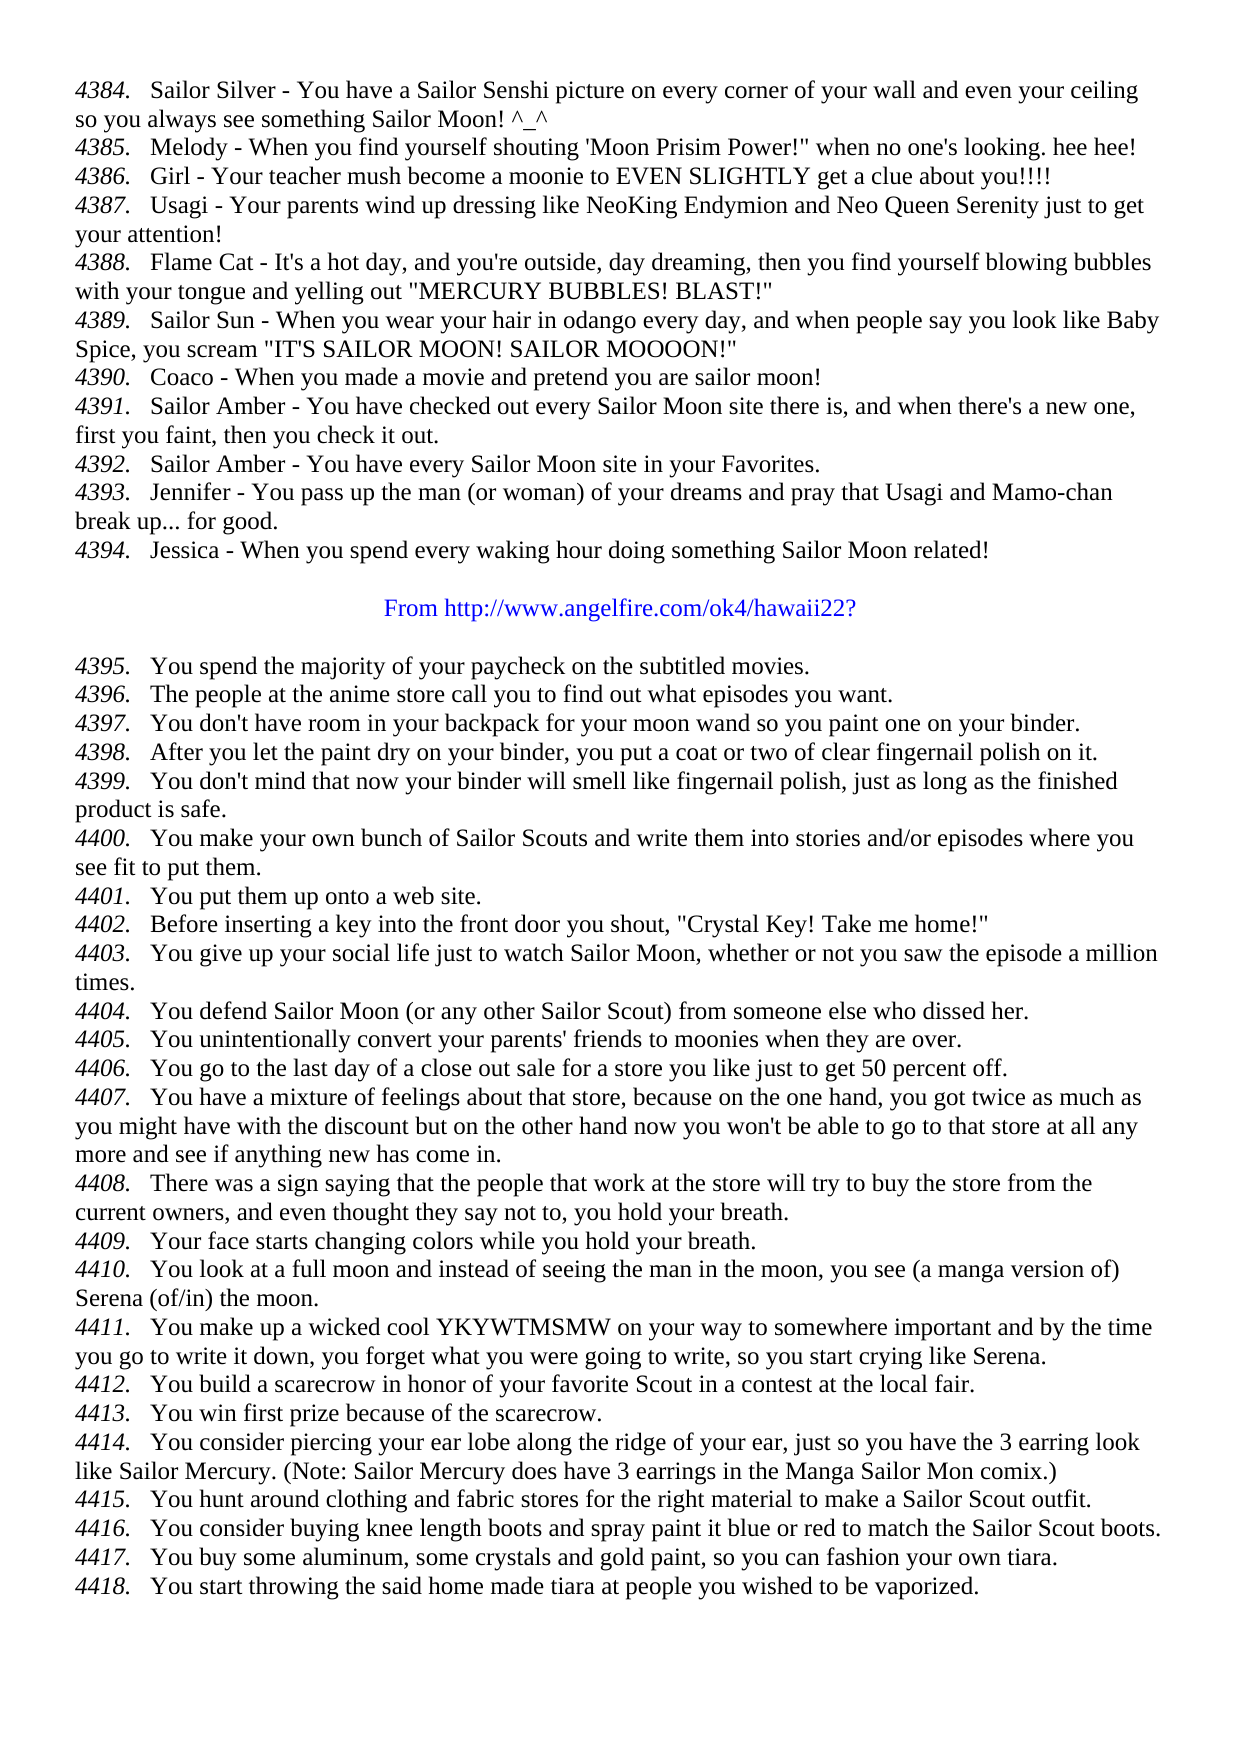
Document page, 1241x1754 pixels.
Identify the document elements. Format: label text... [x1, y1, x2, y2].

list You hunt around clothing and fabric stores for the right material to make a Sailor Scout outfit. [75, 1484, 1165, 1513]
list Jennifer - You pass up the man (or woman) of your dreams and pray that Usagi and Mamo-chan break up... for good. [75, 477, 1165, 535]
list Sailor Sun - When you wear your hair in odango every day, and when people say you look like Baby Spice, you scream "IT'S SAILOR MOON! SAILOR MOOOON!" [75, 305, 1165, 362]
list You don't mind that now your binder will smell like fingernail polish, just as long as the finished product is safe. [75, 766, 1165, 823]
list You make up a wicked cool YKYWTMSMW on your way to somewhere important and by the time you go to write it down, you forget what you were going to write, so you start crying like Serena. [75, 1312, 1165, 1369]
list You buy some aluminum, some crystals and gold paint, so you can fashion your own tiara. [75, 1542, 1165, 1571]
list Before inserting a key into the front door you shout, "Crystal Key! Take me home!" [75, 909, 1165, 938]
list Coaco - When you made a movie and pretend you are sailor moon! [75, 362, 1165, 391]
list You build a scarecrow in honor of your favorite Scout in a contest at the local fair. [75, 1369, 1165, 1398]
list Flame Cat - It's a hot day, and you're outside, day dreaming, then you find yourself blowing bubbles with your tongue and yelling out "MERCURY BUBBLES! BLAST!" [75, 247, 1165, 305]
list You unintentionally convert your parents' friends to moonies when they are over. [75, 1024, 1165, 1053]
list You go to the last day of a close out sale for a store you like just to get 50 percent off. [75, 1053, 1165, 1082]
list Sailor Amber - You have every Sailor Moon site in your Favorites. [75, 449, 1165, 477]
list You consider piercing your ear lobe along the ridge of your ear, just so you have the 3 earring look like Sailor Mercury. (Note: Sailor Mercury does have 3 earrings in the Manga Sailor Mon comix.) [75, 1427, 1165, 1484]
list You look at a full moon and instead of seeing the man in the moon, you see (a manga version of) Serena (of/in) the moon. [75, 1254, 1165, 1312]
list Sailor Silver - You have a Sailor Senshi picture on every corner of your wall and even your ceiling so you always see something Sailor Moon! ^_^ [75, 75, 1165, 132]
list You win first prize because of the scarecrow. [75, 1398, 1165, 1427]
list You make your own bunch of Sailor Scouts and write them into stories and/or episodes where you see fit to put them. [75, 823, 1165, 881]
list You spend the majority of your paycheck on the subtitled movies. [75, 651, 1165, 679]
list You have a mixture of feelings about that store, because on the one hand, you got twice as much as you might have with the discount but on the other hand now you won't be able to go to that store at all any more and see if anything new has come in. [75, 1082, 1165, 1168]
list You start throwing the said home made tiara at people you wished to be vaporized. [75, 1571, 1165, 1599]
list You put them up onto a web site. [75, 881, 1165, 909]
list Girl - Your teacher mush become a moonie to EVEN SLIGHTLY get a clue about you!!!! [75, 161, 1165, 190]
list You defend Sailor Moon (or any other Sailor Scout) from someone else who dissed her. [75, 996, 1165, 1024]
list Jessica - When you spend every waking hour doing something Sailor Moon related! [75, 535, 1165, 564]
list Melody - When you find yourself shouting 'Moon Prisim Power!" when no one's looking. hee hee! [75, 132, 1165, 161]
text From http://www.angelfire.com/ok4/hawaii22? [75, 593, 1165, 622]
list After you let the paint dry on your binder, you put a coat or two of clear fingernail polish on it. [75, 737, 1165, 766]
list Your face starts changing colors while you hold your breath. [75, 1226, 1165, 1254]
list You don't have room in your backpack for your moon wand so you paint one on your binder. [75, 708, 1165, 737]
list Usagi - Your parents wind up dressing like NeoKing Endymion and Neo Queen Serenity just to get your attention! [75, 190, 1165, 247]
list There was a sign saying that the people that work at the store will try to buy the store from the current owners, and even thought they say not to, you hold your breath. [75, 1168, 1165, 1226]
list You give up your social life just to watch Sailor Moon, whether or not you saw the episode a million times. [75, 938, 1165, 996]
list Sailor Amber - You have checked out every Sailor Moon site there is, and when there's a new one, first you faint, then you check it out. [75, 391, 1165, 449]
list You consider buying knee length boots and spray paint it blue or red to match the Sailor Scout boots. [75, 1513, 1165, 1542]
list The people at the anime store call you to find out what episodes you want. [75, 679, 1165, 708]
